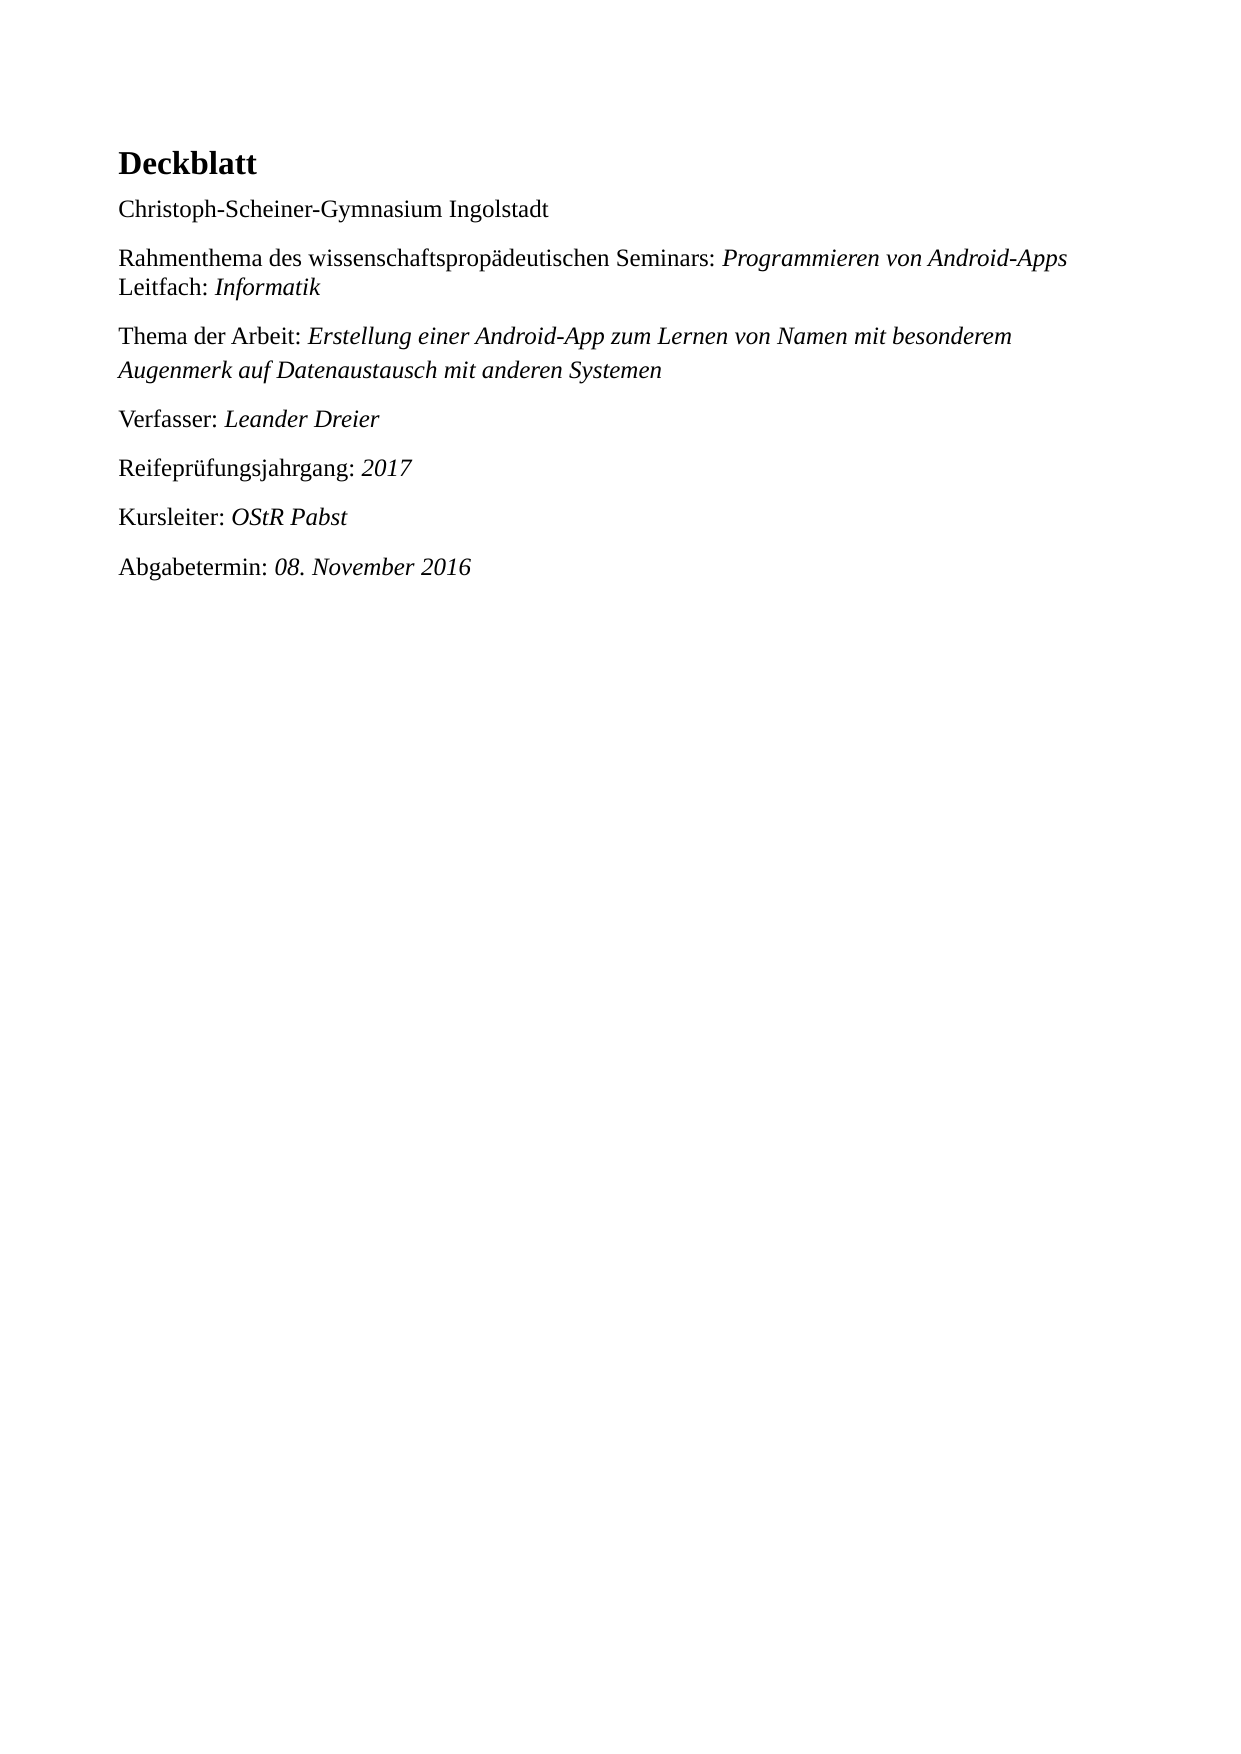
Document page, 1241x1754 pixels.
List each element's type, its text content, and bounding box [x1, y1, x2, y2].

text Reifeprüfungsjahrgang: 2017 [118, 453, 1122, 482]
subtitle Deckblatt [118, 143, 1122, 181]
text Rahmenthema des wissenschaftspropädeutischen Seminars: Programmieren von Android-Apps [118, 243, 1122, 272]
text Verfasser: Leander Dreier [118, 404, 1122, 433]
text Kursleiter: OStR Pabst [118, 502, 1122, 531]
text Abgabetermin: 08. November 2016 [118, 552, 1122, 580]
text Leitfach: Informatik [118, 272, 1122, 301]
text Christoph-Scheiner-Gymnasium Ingolstadt [118, 194, 1122, 223]
text Thema der Arbeit: Erstellung einer Android-App zum Lernen von Namen mit besonderem Augenmerk auf Datenaustausch mit anderen Systemen [118, 321, 1122, 384]
